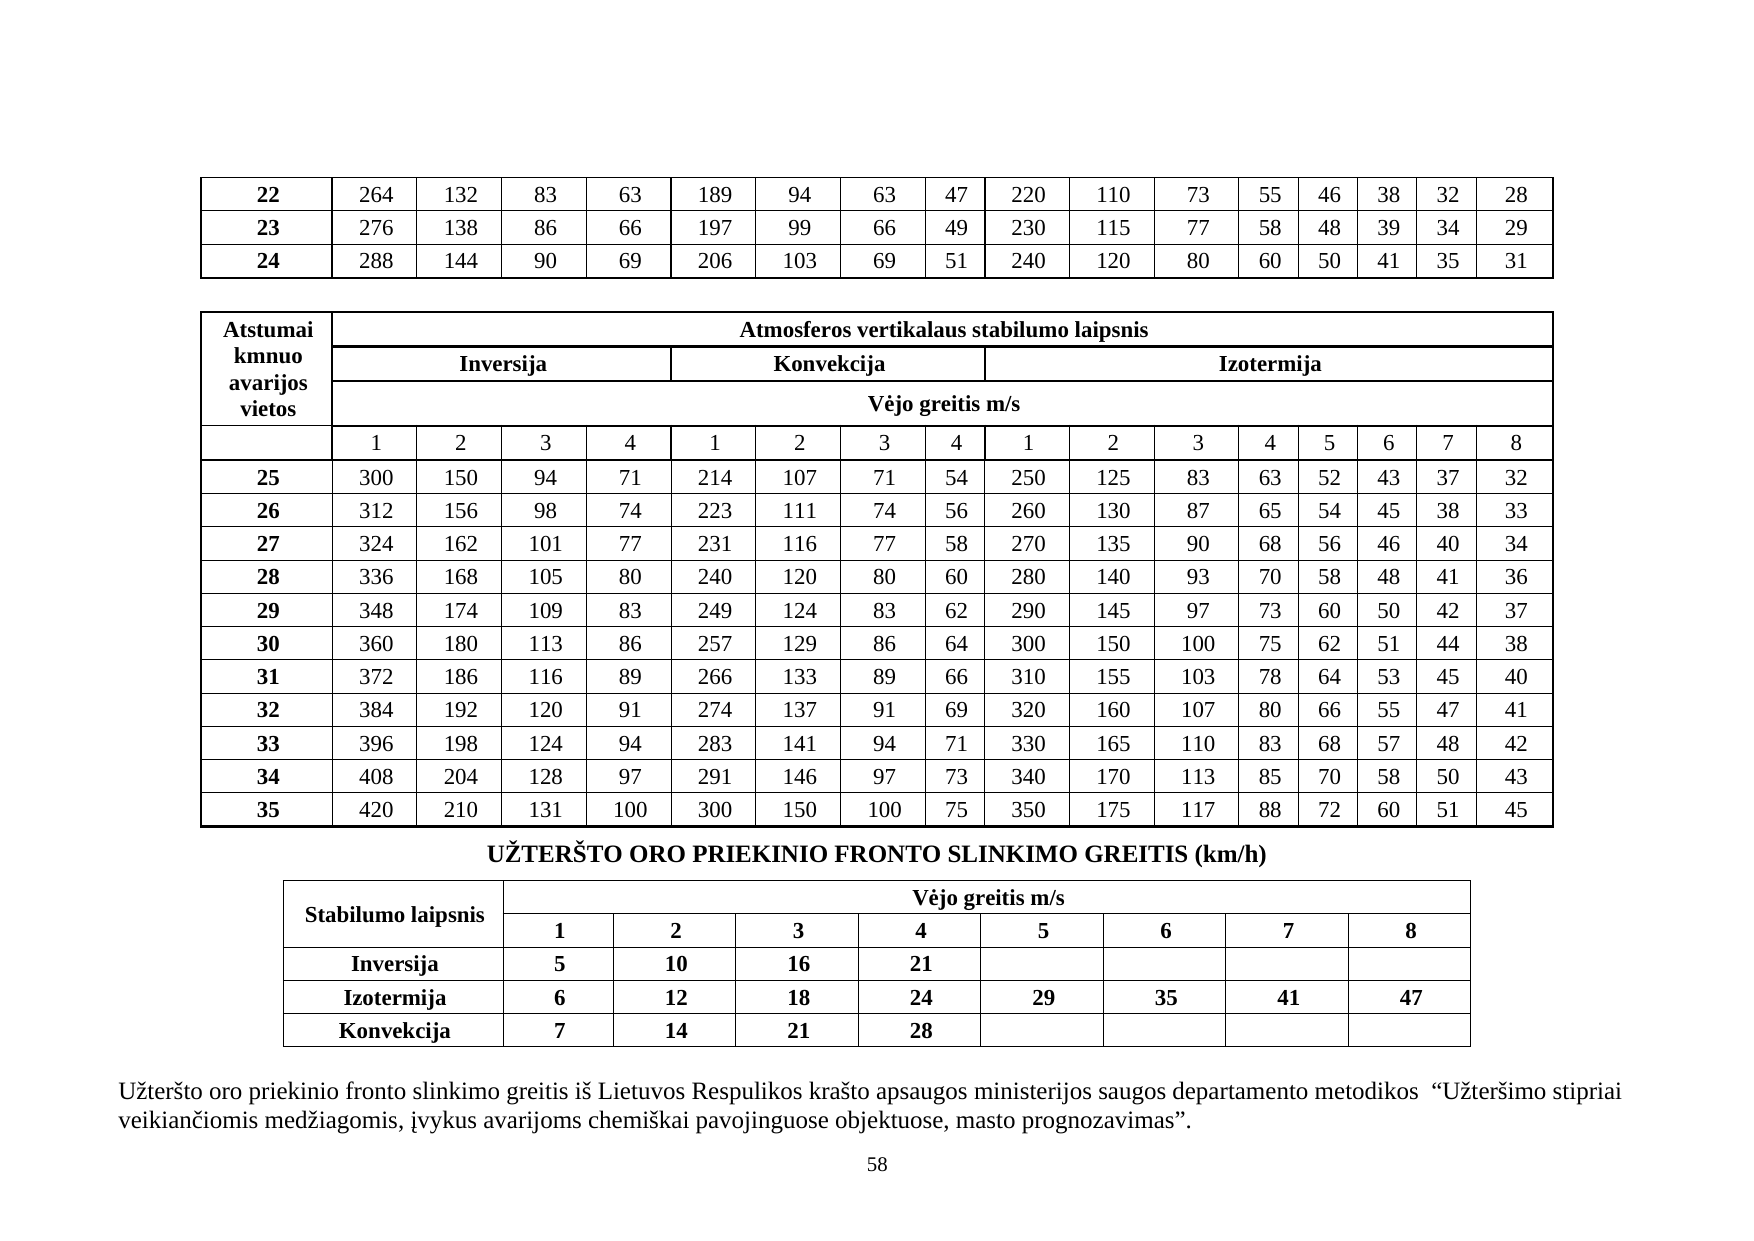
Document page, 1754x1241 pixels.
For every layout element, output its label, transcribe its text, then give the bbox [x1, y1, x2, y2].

table_cell 25 [202, 461, 332, 493]
table_cell 97 [1155, 594, 1238, 626]
table_cell 175 [1070, 793, 1154, 825]
table_cell 105 [502, 561, 586, 593]
table_cell 231 [672, 527, 755, 559]
table_cell 73 [926, 760, 984, 792]
table_cell 58 [1299, 561, 1357, 593]
table_cell 86 [841, 627, 925, 659]
table_cell 52 [1299, 461, 1357, 493]
table_cell 276 [333, 211, 416, 244]
table_cell 1 [672, 427, 755, 459]
table_cell 71 [926, 727, 984, 759]
table_cell Izotermija [284, 981, 503, 1013]
table_cell 35 [1104, 981, 1225, 1013]
table_cell 135 [1070, 527, 1154, 559]
table_cell 220 [986, 178, 1069, 210]
table_cell 34 [1477, 527, 1552, 559]
table_cell [202, 426, 331, 459]
table_cell 38 [1417, 494, 1476, 526]
table_cell 128 [502, 760, 586, 792]
table_cell 66 [587, 211, 670, 244]
table_cell 54 [926, 461, 984, 493]
table_cell 90 [1155, 527, 1238, 559]
table_cell [1104, 948, 1225, 980]
table_cell 55 [1358, 694, 1416, 726]
table_cell 7 [1226, 914, 1348, 947]
table_cell 72 [1299, 793, 1357, 825]
table_cell 266 [672, 660, 755, 692]
table_cell 408 [333, 760, 416, 792]
table_cell 2 [756, 427, 840, 459]
table_cell [981, 1014, 1103, 1046]
table_cell Vėjo greitis m/s [333, 382, 1552, 424]
table_cell [1298, 279, 1357, 311]
table_cell 116 [756, 527, 840, 559]
table_cell 69 [587, 245, 670, 277]
table_cell 12 [614, 981, 735, 1013]
table_cell 249 [672, 594, 755, 626]
table_cell 120 [502, 694, 586, 726]
table_cell 103 [756, 245, 840, 277]
table_cell 110 [1070, 178, 1154, 210]
table_cell [1417, 279, 1476, 311]
table_cell 21 [736, 1014, 858, 1046]
table_cell 3 [841, 427, 925, 459]
table_cell [1358, 279, 1417, 311]
table_cell 270 [985, 527, 1069, 559]
table_cell 223 [672, 494, 755, 526]
table_cell 197 [672, 211, 755, 244]
table_cell 48 [1299, 211, 1357, 244]
table_cell 60 [926, 561, 984, 593]
table_cell 47 [1349, 981, 1470, 1013]
table_cell 28 [859, 1014, 980, 1046]
table_cell 53 [1358, 660, 1416, 692]
table_cell [1349, 1014, 1470, 1046]
table_cell [1226, 1014, 1348, 1046]
table_cell 133 [756, 660, 840, 692]
table_cell 83 [841, 594, 925, 626]
table_cell 140 [1070, 561, 1154, 593]
table_cell 113 [502, 627, 586, 659]
table_cell 350 [985, 793, 1069, 825]
table_cell 186 [417, 660, 501, 692]
table_cell 210 [417, 793, 501, 825]
table_cell 33 [1477, 494, 1552, 526]
table_cell 1 [504, 914, 613, 947]
table_cell 94 [841, 727, 925, 759]
table_cell 144 [417, 245, 501, 277]
table_cell 129 [756, 627, 840, 659]
table_cell 90 [502, 245, 586, 277]
table_cell 60 [1239, 245, 1298, 277]
table_cell 34 [1417, 211, 1476, 244]
table_cell 420 [333, 793, 416, 825]
table_cell 4 [587, 427, 670, 459]
table_cell [840, 279, 925, 311]
table_cell [1476, 279, 1553, 311]
table_cell Konvekcija [672, 348, 984, 380]
table_cell 48 [1417, 727, 1476, 759]
table_cell 51 [1417, 793, 1476, 825]
table_cell [985, 279, 1069, 311]
table_cell 43 [1358, 461, 1416, 493]
table_cell 6 [504, 981, 613, 1013]
table_cell 69 [841, 245, 925, 277]
table_cell 58 [1358, 760, 1416, 792]
table_cell 288 [333, 245, 416, 277]
table_cell 97 [587, 760, 671, 792]
table_cell 1 [333, 427, 416, 459]
table_cell 46 [1299, 178, 1357, 210]
table_cell [1349, 948, 1470, 980]
table_cell 27 [202, 527, 332, 559]
table_cell 42 [1417, 594, 1476, 626]
table_cell 146 [756, 760, 840, 792]
table_cell 50 [1299, 245, 1357, 277]
table_cell 97 [841, 760, 925, 792]
table_cell 63 [587, 178, 670, 210]
table_cell 38 [1358, 178, 1416, 210]
table_cell 64 [926, 627, 984, 659]
table_cell 124 [756, 594, 840, 626]
table_cell 68 [1239, 527, 1298, 559]
table_cell 62 [1299, 627, 1357, 659]
table_cell 31 [202, 660, 332, 692]
table_cell 26 [202, 494, 332, 526]
table_cell 174 [417, 594, 501, 626]
table_cell 77 [587, 527, 671, 559]
table_cell 312 [333, 494, 416, 526]
table_cell 83 [502, 178, 586, 210]
table_cell 80 [587, 561, 671, 593]
table_cell 80 [1239, 694, 1298, 726]
table_cell 45 [1358, 494, 1416, 526]
table_cell [756, 279, 840, 311]
table_cell [502, 279, 586, 311]
table_cell 3 [502, 427, 586, 459]
table_cell 264 [333, 178, 416, 210]
table_cell 6 [1104, 914, 1225, 947]
table_header Stabilumo laipsnis [284, 881, 503, 947]
table_cell 85 [1239, 760, 1298, 792]
table_cell 192 [417, 694, 501, 726]
table_cell 18 [736, 981, 858, 1013]
table_cell 330 [985, 727, 1069, 759]
text UŽTERŠTO ORO PRIEKINIO FRONTO SLINKIMO GREITIS (km/h) [118, 839, 1636, 868]
table_cell 117 [1155, 793, 1238, 825]
table_cell 111 [756, 494, 840, 526]
table_cell 50 [1358, 594, 1416, 626]
table_cell 69 [926, 694, 984, 726]
table_cell 14 [614, 1014, 735, 1046]
table_cell 103 [1155, 660, 1238, 692]
table_cell 100 [587, 793, 671, 825]
table_cell 31 [1477, 245, 1552, 277]
table_cell 156 [417, 494, 501, 526]
table_cell [1226, 948, 1348, 980]
table_cell 8 [1477, 427, 1552, 459]
table_cell 310 [985, 660, 1069, 692]
table_cell Atmosferos vertikalaus stabilumo laipsnis [333, 313, 1552, 345]
table_cell [671, 279, 756, 311]
table_cell 240 [986, 245, 1069, 277]
table_cell [201, 279, 332, 311]
table_cell 137 [756, 694, 840, 726]
table_cell 68 [1299, 727, 1357, 759]
table_cell 87 [1155, 494, 1238, 526]
table_cell 24 [202, 245, 331, 277]
table_cell [1239, 279, 1298, 311]
table_cell 138 [417, 211, 501, 244]
table_cell 260 [985, 494, 1069, 526]
table_cell 94 [587, 727, 671, 759]
table_cell 41 [1417, 561, 1476, 593]
table_cell 107 [1155, 694, 1238, 726]
table_cell 107 [756, 461, 840, 493]
table_cell 56 [1299, 527, 1357, 559]
table_cell 291 [672, 760, 755, 792]
table_cell 5 [981, 914, 1103, 947]
table_cell 2 [417, 427, 501, 459]
table_cell 320 [985, 694, 1069, 726]
table_cell 40 [1417, 527, 1476, 559]
table_cell 336 [333, 561, 416, 593]
table_cell 250 [985, 461, 1069, 493]
table_cell 91 [587, 694, 671, 726]
table_cell 8 [1349, 914, 1470, 947]
table_cell 56 [926, 494, 984, 526]
table_cell 324 [333, 527, 416, 559]
table_cell 50 [1417, 760, 1476, 792]
table_cell 54 [1299, 494, 1357, 526]
table_cell 70 [1239, 561, 1298, 593]
table_cell 71 [587, 461, 671, 493]
table_cell 340 [985, 760, 1069, 792]
table_cell 230 [986, 211, 1069, 244]
table_cell 5 [504, 948, 613, 980]
table_cell 109 [502, 594, 586, 626]
table_cell 58 [1239, 211, 1298, 244]
table_cell 7 [504, 1014, 613, 1046]
table_cell 34 [202, 760, 332, 792]
table_cell 33 [202, 727, 332, 759]
table_cell 60 [1358, 793, 1416, 825]
table_cell 150 [1070, 627, 1154, 659]
table_cell Izotermija [986, 348, 1552, 380]
table_cell 41 [1477, 694, 1552, 726]
table_cell 75 [926, 793, 984, 825]
table_cell 74 [587, 494, 671, 526]
table_cell 6 [1358, 427, 1416, 459]
table_cell 206 [672, 245, 755, 277]
table_cell 384 [333, 694, 416, 726]
table_cell 198 [417, 727, 501, 759]
table_cell 78 [1239, 660, 1298, 692]
table_cell 348 [333, 594, 416, 626]
table_cell 35 [202, 793, 332, 825]
table_cell 101 [502, 527, 586, 559]
table_cell 80 [1155, 245, 1238, 277]
table_cell 47 [1417, 694, 1476, 726]
table_cell 29 [1477, 211, 1552, 244]
table_cell Atstumai kmnuo avarijos vietos [202, 313, 331, 424]
table_cell 35 [1417, 245, 1476, 277]
table_cell 62 [926, 594, 984, 626]
table_cell 51 [926, 245, 984, 277]
table_cell 74 [841, 494, 925, 526]
table_cell 83 [1239, 727, 1298, 759]
table_cell 47 [926, 178, 984, 210]
table_cell 283 [672, 727, 755, 759]
table_cell 44 [1417, 627, 1476, 659]
table_cell 89 [587, 660, 671, 692]
table_cell 51 [1358, 627, 1416, 659]
table_cell 29 [981, 981, 1103, 1013]
table_cell 88 [1239, 793, 1298, 825]
table_cell 116 [502, 660, 586, 692]
table_cell 83 [587, 594, 671, 626]
table_cell 30 [202, 627, 332, 659]
table_cell 16 [736, 948, 858, 980]
table_cell 300 [985, 627, 1069, 659]
table_cell 60 [1299, 594, 1357, 626]
table_cell 240 [672, 561, 755, 593]
table_cell 115 [1070, 211, 1154, 244]
table_cell 100 [1155, 627, 1238, 659]
table_cell 58 [926, 527, 984, 559]
table_cell [925, 279, 984, 311]
table_cell 80 [841, 561, 925, 593]
table_cell 86 [502, 211, 586, 244]
table_cell 170 [1070, 760, 1154, 792]
table_cell 274 [672, 694, 755, 726]
table_cell 150 [417, 461, 501, 493]
table_cell 66 [841, 211, 925, 244]
table_cell 28 [202, 561, 332, 593]
table_cell 10 [614, 948, 735, 980]
table_cell 113 [1155, 760, 1238, 792]
table_cell 5 [1299, 427, 1357, 459]
table_cell 57 [1358, 727, 1416, 759]
table_cell 2 [1070, 427, 1154, 459]
table_cell 28 [1477, 178, 1552, 210]
table_cell 40 [1477, 660, 1552, 692]
table_cell 71 [841, 461, 925, 493]
table_cell 32 [1477, 461, 1552, 493]
table_cell 55 [1239, 178, 1298, 210]
table_cell 110 [1155, 727, 1238, 759]
table_cell 94 [756, 178, 840, 210]
table_cell 162 [417, 527, 501, 559]
table_cell 165 [1070, 727, 1154, 759]
table_cell 63 [841, 178, 925, 210]
table_cell 66 [1299, 694, 1357, 726]
table_cell 22 [202, 178, 331, 210]
table_cell 214 [672, 461, 755, 493]
table_cell Inversija [284, 948, 503, 980]
table_cell 300 [672, 793, 755, 825]
table_cell 145 [1070, 594, 1154, 626]
table_cell 141 [756, 727, 840, 759]
table_cell 43 [1477, 760, 1552, 792]
table_cell 300 [333, 461, 416, 493]
table_cell 63 [1239, 461, 1298, 493]
table_cell 3 [1155, 427, 1238, 459]
table_cell 257 [672, 627, 755, 659]
table_cell 94 [502, 461, 586, 493]
table_cell 38 [1477, 627, 1552, 659]
table_cell 290 [985, 594, 1069, 626]
table_cell 24 [859, 981, 980, 1013]
table_header Vėjo greitis m/s [504, 881, 1470, 913]
table_cell 45 [1417, 660, 1476, 692]
table_cell 98 [502, 494, 586, 526]
table_cell 70 [1299, 760, 1357, 792]
table_cell 32 [1417, 178, 1476, 210]
table_cell 99 [756, 211, 840, 244]
table_cell [1069, 279, 1154, 311]
table_cell 42 [1477, 727, 1552, 759]
table_cell 189 [672, 178, 755, 210]
table_cell 32 [202, 694, 332, 726]
table_cell 396 [333, 727, 416, 759]
table_cell 93 [1155, 561, 1238, 593]
table_cell 132 [417, 178, 501, 210]
table_cell 131 [502, 793, 586, 825]
table_cell 86 [587, 627, 671, 659]
table_cell 37 [1477, 594, 1552, 626]
table_cell 89 [841, 660, 925, 692]
table_cell 180 [417, 627, 501, 659]
table_cell 49 [926, 211, 984, 244]
table_cell 36 [1477, 561, 1552, 593]
table_cell 23 [202, 211, 331, 244]
table_cell 4 [1239, 427, 1298, 459]
table_cell 64 [1299, 660, 1357, 692]
table_cell 100 [841, 793, 925, 825]
table_cell [981, 948, 1103, 980]
table_cell 37 [1417, 461, 1476, 493]
table_cell 4 [859, 914, 980, 947]
table_cell 124 [502, 727, 586, 759]
table_cell Konvekcija [284, 1014, 503, 1046]
table_cell 66 [926, 660, 984, 692]
table_cell 280 [985, 561, 1069, 593]
table_cell 7 [1417, 427, 1476, 459]
table_cell [417, 279, 502, 311]
table_cell 77 [841, 527, 925, 559]
table_cell 73 [1239, 594, 1298, 626]
table_cell 41 [1226, 981, 1348, 1013]
table_cell 29 [202, 594, 332, 626]
table_cell 2 [614, 914, 735, 947]
table_cell Inversija [333, 348, 670, 380]
table_cell [1154, 279, 1239, 311]
table_cell 91 [841, 694, 925, 726]
table_cell 130 [1070, 494, 1154, 526]
table_cell 120 [756, 561, 840, 593]
table_cell 372 [333, 660, 416, 692]
table_cell 125 [1070, 461, 1154, 493]
table_cell [332, 279, 417, 311]
table_cell 41 [1358, 245, 1416, 277]
table_cell 160 [1070, 694, 1154, 726]
table_cell 150 [756, 793, 840, 825]
table_cell 73 [1155, 178, 1238, 210]
table_cell 1 [986, 427, 1069, 459]
table_cell 4 [926, 427, 984, 459]
table_cell 120 [1070, 245, 1154, 277]
table_cell 155 [1070, 660, 1154, 692]
table_cell 168 [417, 561, 501, 593]
table_cell [586, 279, 671, 311]
text Užteršto oro priekinio fronto slinkimo greitis iš Lietuvos Respulikos krašto apsaugos ministerijos saugos departamento metodikos “Užteršimo stipriai veikiančiomis medžiagomis, įvykus avarijoms chemiškai pavojinguose objektuose, masto prognozavimas”. [118, 1076, 1636, 1133]
table_cell 65 [1239, 494, 1298, 526]
table_cell 204 [417, 760, 501, 792]
table_cell 3 [736, 914, 858, 947]
table_cell 45 [1477, 793, 1552, 825]
table_cell 360 [333, 627, 416, 659]
table_cell 77 [1155, 211, 1238, 244]
table_cell 48 [1358, 561, 1416, 593]
table_cell [1104, 1014, 1225, 1046]
table_cell 75 [1239, 627, 1298, 659]
table_cell 83 [1155, 461, 1238, 493]
table_cell 21 [859, 948, 980, 980]
table_cell 39 [1358, 211, 1416, 244]
table_cell 46 [1358, 527, 1416, 559]
